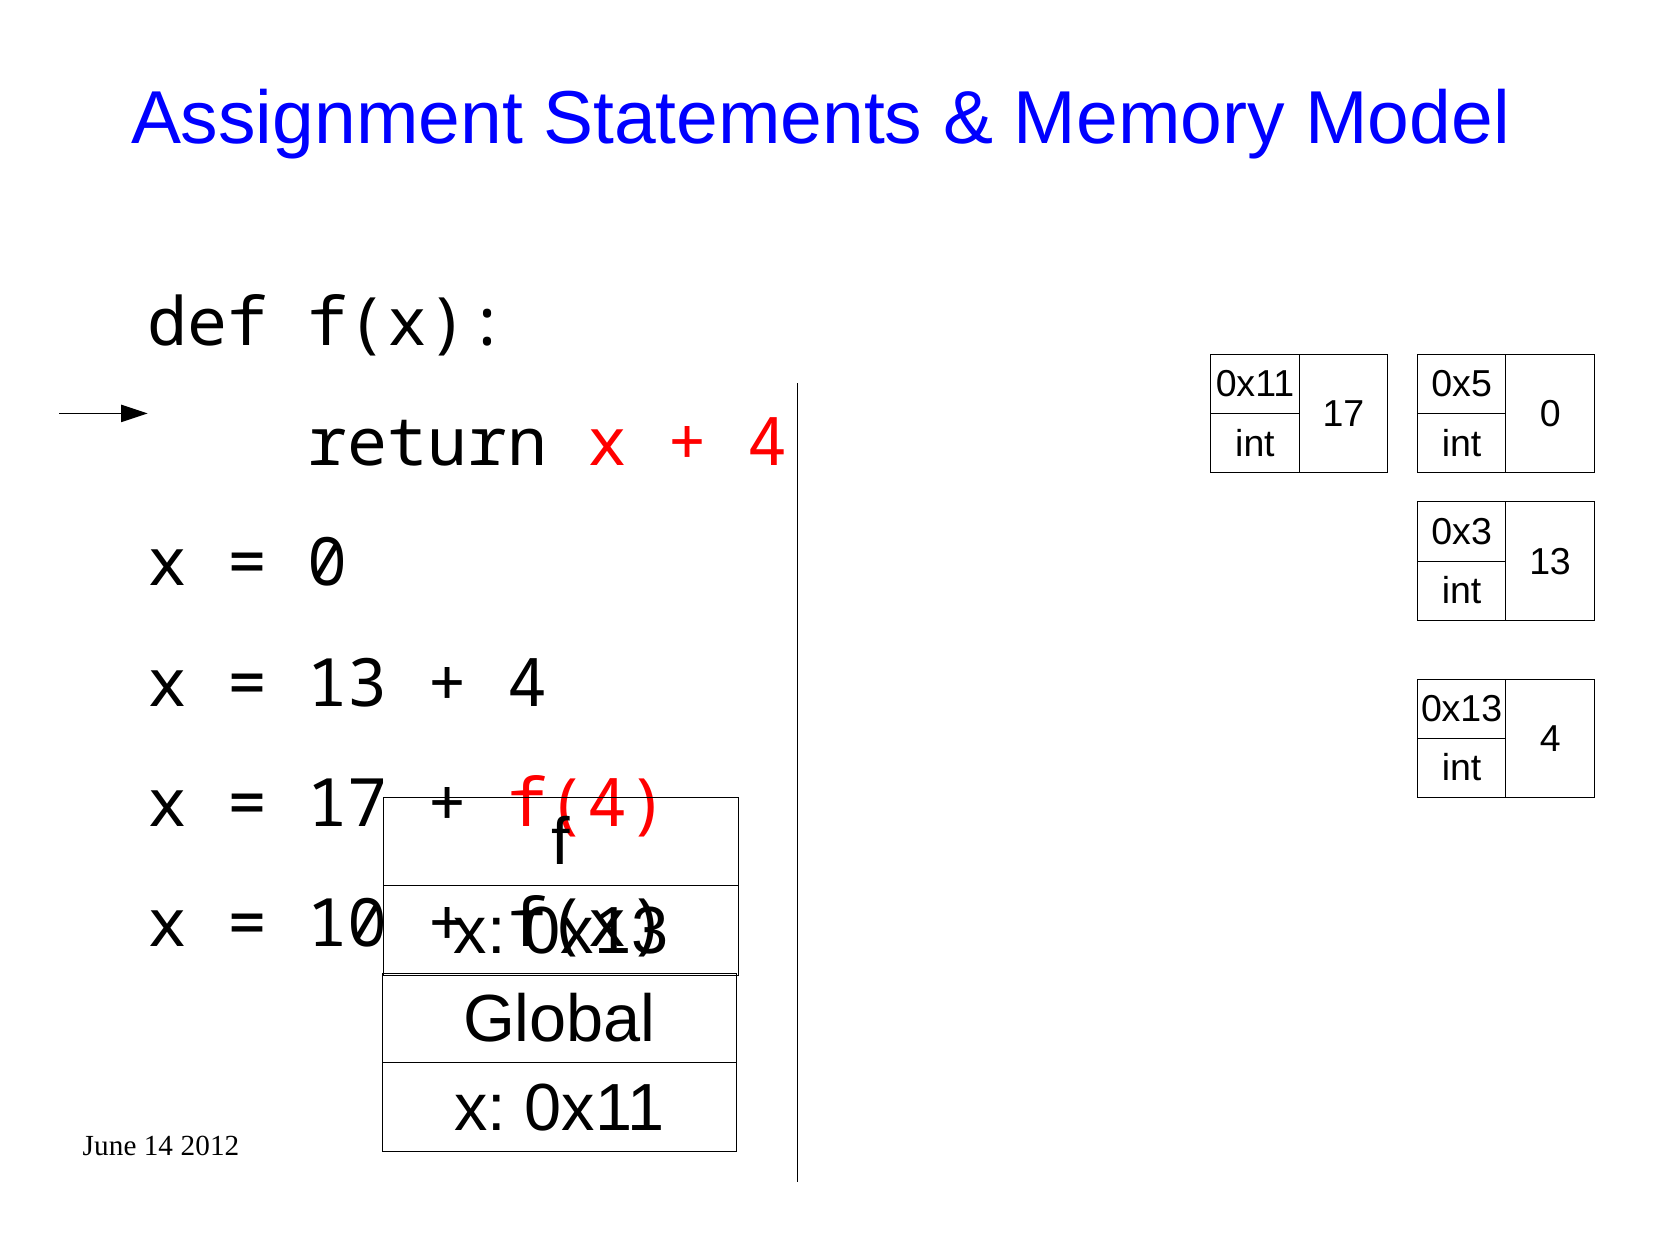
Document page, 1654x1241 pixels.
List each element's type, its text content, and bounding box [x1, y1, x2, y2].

list def f(x): return x + 4 x = 0 x = 13 + 4 x = 17 + f(4) x = 10 + f(x) [76, 274, 1506, 822]
text_box f [383, 797, 739, 885]
text_box 13 [1505, 501, 1595, 621]
text_box 0x11 [1210, 354, 1299, 414]
text_box 0x3 [1417, 501, 1505, 562]
text_box x: 0x11 [382, 1062, 737, 1152]
text_box int [1417, 562, 1505, 621]
text_box int [1417, 739, 1505, 798]
text_box int [1210, 414, 1299, 473]
text_box 0x13 [1417, 679, 1505, 739]
title Assignment Statements & Memory Model [76, 58, 1565, 178]
text_box 0 [1505, 354, 1595, 473]
text_box 17 [1299, 354, 1388, 473]
text_box 0x5 [1417, 354, 1505, 414]
text_box Global [382, 973, 737, 1062]
text_box 4 [1505, 679, 1595, 798]
text_box int [1417, 414, 1505, 473]
text_box x: 0x13 [383, 885, 739, 976]
